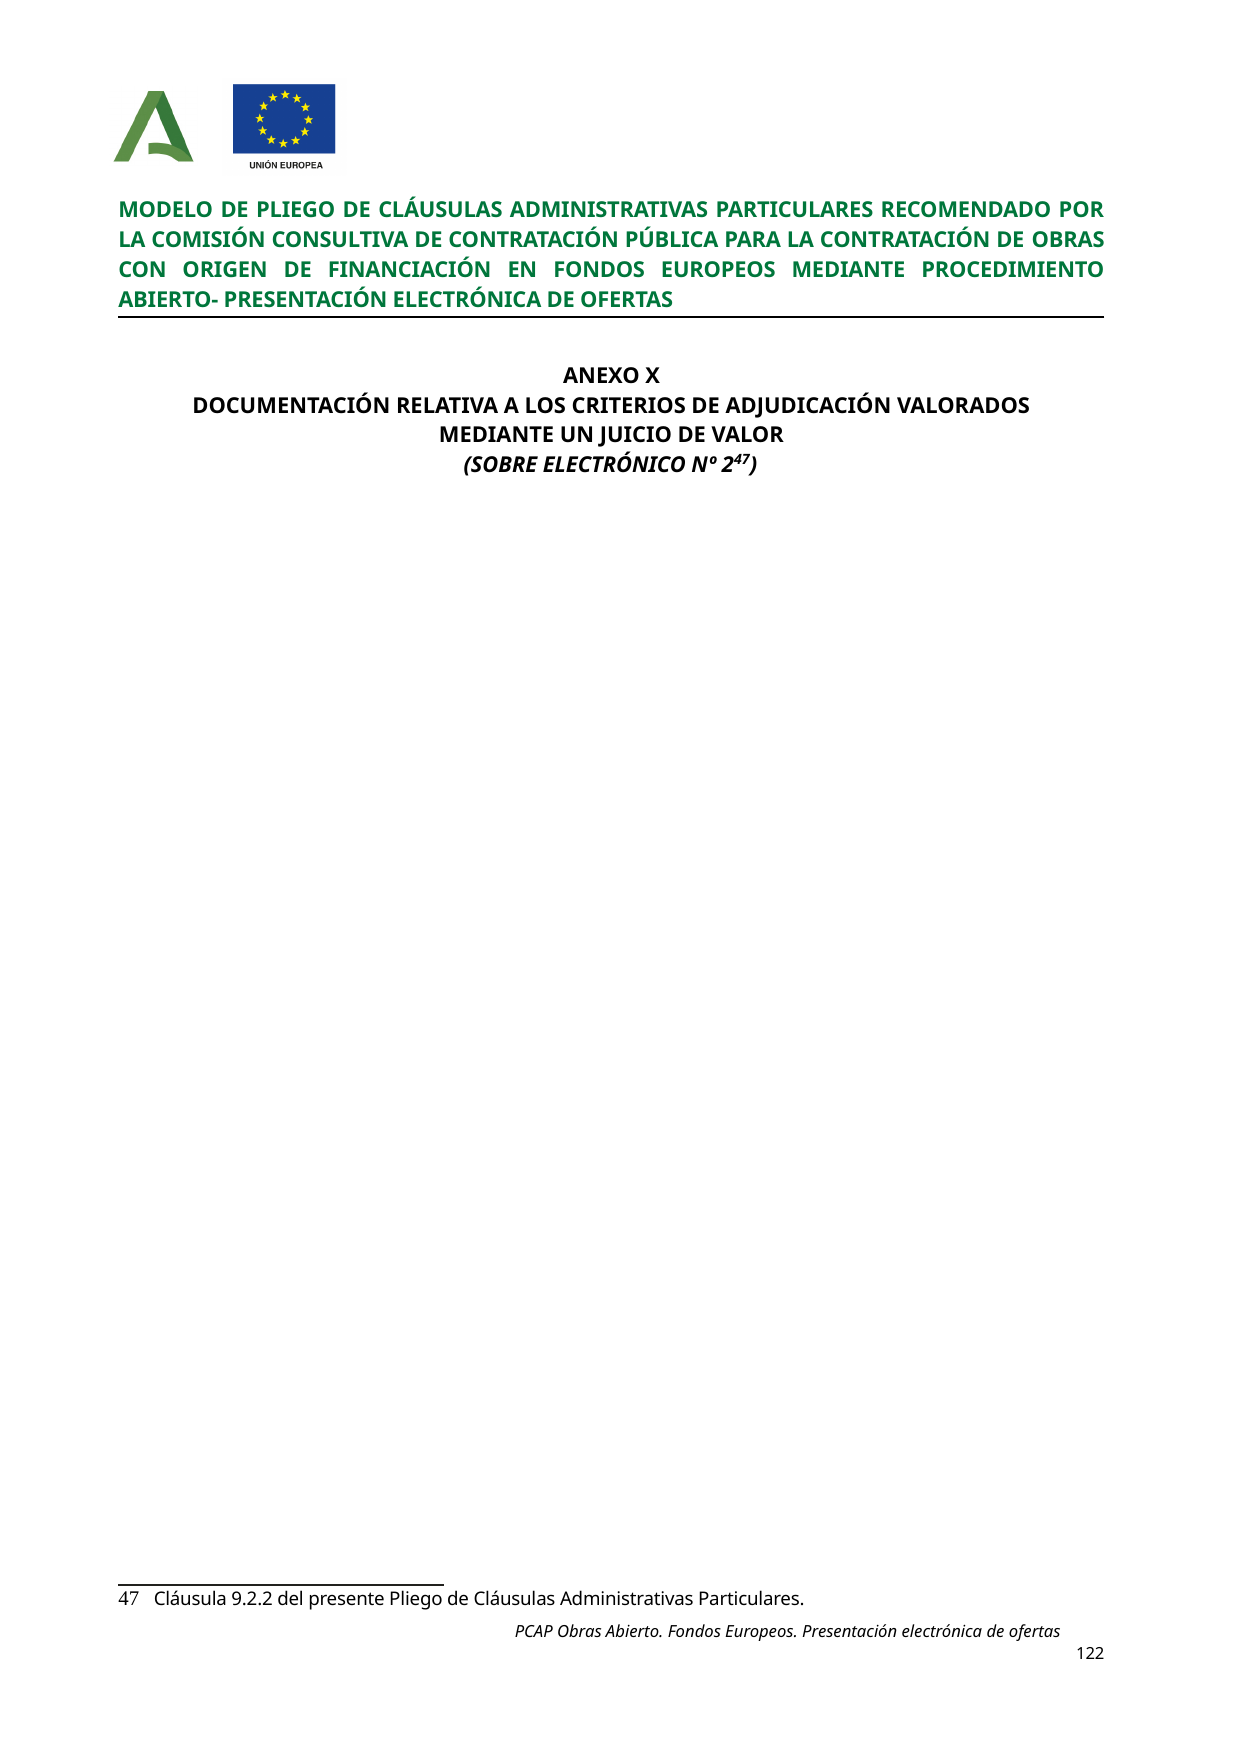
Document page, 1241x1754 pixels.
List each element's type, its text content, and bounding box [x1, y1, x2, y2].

text ANEXO X [118, 360, 1104, 390]
text DOCUMENTACIÓN RELATIVA A LOS CRITERIOS DE ADJUDICACIÓN VALORADOS [118, 390, 1104, 419]
text MODELO DE PLIEGO DE CLÁUSULAS ADMINISTRATIVAS PARTICULARES RECOMENDADO POR LA COMISIÓN CONSULTIVA DE CONTRATACIÓN PÚBLICA PARA LA CONTRATACIÓN DE OBRAS CON ORIGEN DE FINANCIACIÓN EN FONDOS EUROPEOS MEDIANTE PROCEDIMIENTO ABIERTO- PRESENTACIÓN ELECTRÓNICA DE OFERTAS [118, 194, 1104, 316]
picture [109, 86, 198, 166]
text (SOBRE ELECTRÓNICO Nº 2) [118, 449, 1104, 479]
text Cláusula 9.2.2 del presente Pliego de Cláusulas Administrativas Particulares. [118, 1585, 1104, 1611]
text MEDIANTE UN JUICIO DE VALOR [118, 419, 1104, 449]
picture [221, 78, 347, 176]
